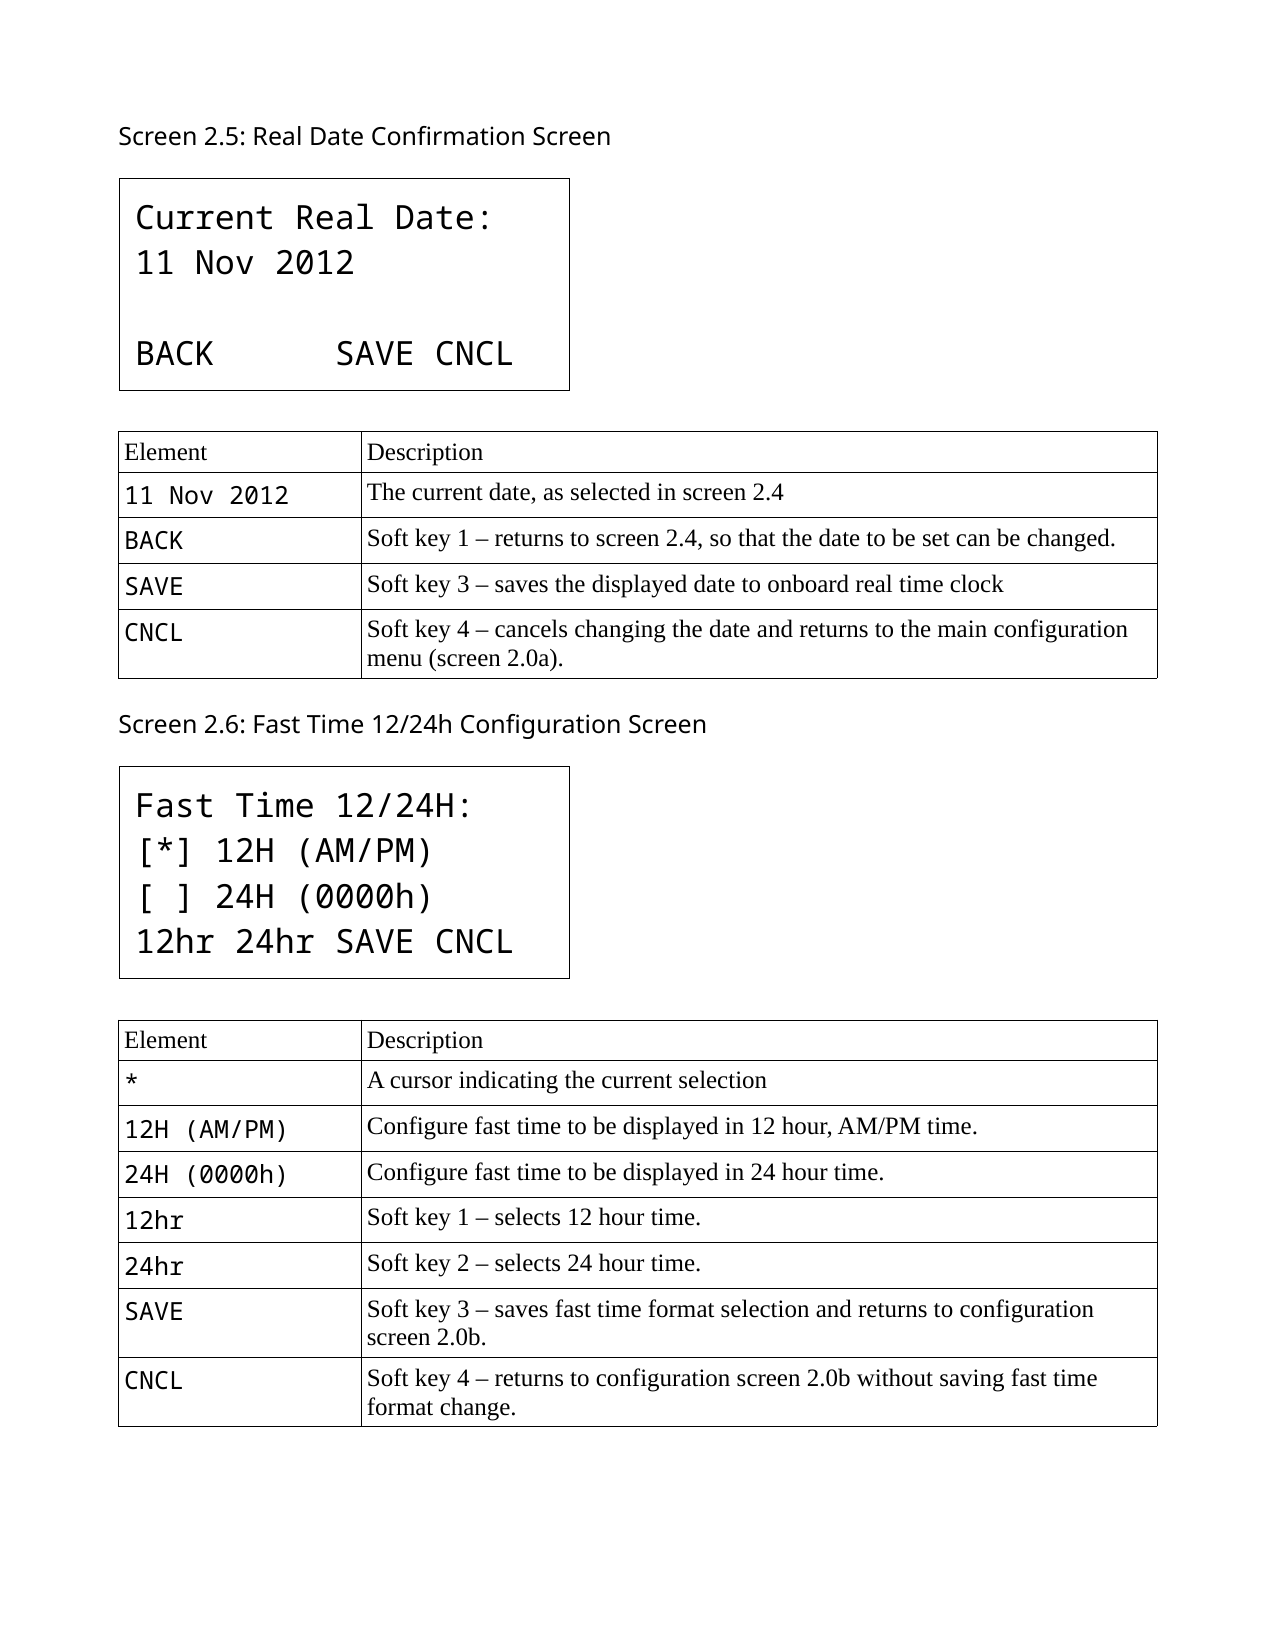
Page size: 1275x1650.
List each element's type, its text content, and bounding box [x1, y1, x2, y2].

table_cell SAVE [119, 564, 361, 608]
table_header Element [119, 432, 361, 472]
table_cell Soft key 4 – returns to configuration screen 2.0b without saving fast time format change. [362, 1358, 1157, 1426]
table_cell Soft key 3 – saves the displayed date to onboard real time clock [362, 564, 1157, 608]
text Fast Time 12/24H: [135, 782, 553, 827]
table_cell Soft key 4 – cancels changing the date and returns to the main configuration menu (screen 2.0a). [362, 610, 1157, 677]
table_cell CNCL [119, 610, 361, 677]
text Screen 2.6: Fast Time 12/24h Configuration Screen [118, 706, 1157, 740]
table_cell 24H (0000h) [119, 1152, 361, 1197]
text Screen 2.5: Real Date Confirmation Screen [118, 118, 1157, 152]
table_header Description [362, 1021, 1157, 1060]
table_cell Configure fast time to be displayed in 24 hour time. [362, 1152, 1157, 1197]
table_cell 12H (AM/PM) [119, 1106, 361, 1151]
table_cell Soft key 1 – selects 12 hour time. [362, 1198, 1157, 1242]
table_cell Configure fast time to be displayed in 12 hour, AM/PM time. [362, 1106, 1157, 1151]
text 12hr 24hr SAVE CNCL [135, 918, 553, 963]
table_cell CNCL [119, 1358, 361, 1426]
table_cell BACK [119, 518, 361, 563]
table_cell A cursor indicating the current selection [362, 1061, 1157, 1105]
table_cell * [119, 1061, 361, 1105]
table_cell The current date, as selected in screen 2.4 [362, 473, 1157, 517]
table_header Element [119, 1021, 361, 1060]
table_cell Soft key 2 – selects 24 hour time. [362, 1243, 1157, 1288]
table_cell Soft key 1 – returns to screen 2.4, so that the date to be set can be changed. [362, 518, 1157, 563]
text 11 Nov 2012 [135, 239, 553, 284]
text [ ] 24H (0000h) [135, 872, 553, 918]
text [*] 12H (AM/PM) [135, 827, 553, 872]
text Current Real Date: [135, 193, 553, 239]
table_cell Soft key 3 – saves fast time format selection and returns to configuration screen 2.0b. [362, 1289, 1157, 1357]
text BACK SAVE CNCL [135, 330, 553, 375]
table_cell 24hr [119, 1243, 361, 1288]
table_header Description [362, 432, 1157, 472]
table_cell 12hr [119, 1198, 361, 1242]
table_cell SAVE [119, 1289, 361, 1357]
table_cell 11 Nov 2012 [119, 473, 361, 517]
